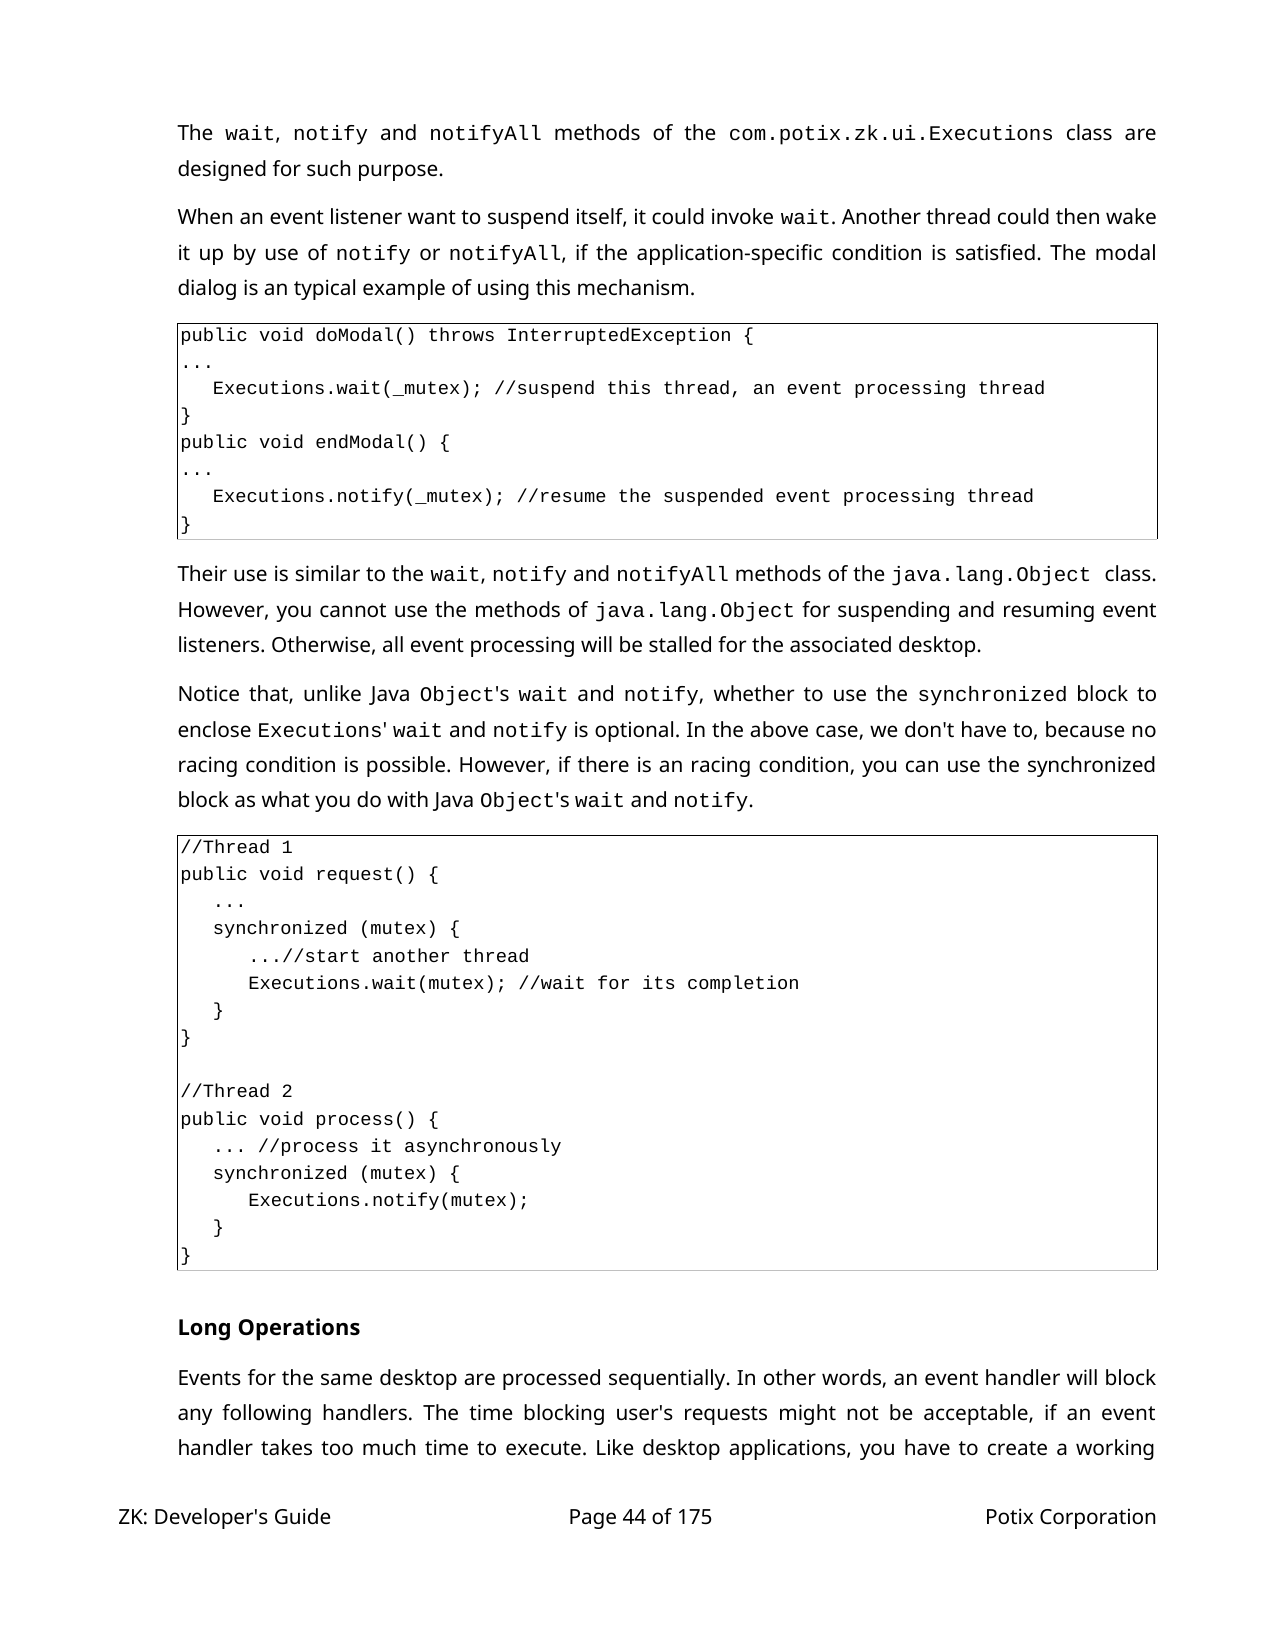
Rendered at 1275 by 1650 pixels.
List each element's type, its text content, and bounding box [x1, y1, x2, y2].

text ... //process it asynchronously [178, 1134, 1157, 1158]
subtitle Long Operations [177, 1312, 1157, 1342]
text public void endModal() { [178, 430, 1157, 454]
text ... [178, 457, 1157, 481]
text Executions.wait(mutex); //wait for its completion [178, 971, 1157, 995]
text Events for the same desktop are processed sequentially. In other words, an event handler will block any following handlers. The time blocking user's requests might not be acceptable, if an event handler takes too much time to execute. Like desktop applications, you have to create a working [177, 1363, 1157, 1462]
text synchronized (mutex) { [178, 1161, 1157, 1185]
text //Thread 2 [178, 1079, 1157, 1104]
text } [178, 511, 1157, 539]
text Executions.notify(mutex); [178, 1188, 1157, 1212]
text } [178, 1025, 1157, 1049]
text public void request() { [178, 862, 1157, 886]
text //Thread 1 [178, 836, 1157, 859]
text Their use is similar to the wait, notify and notifyAll methods of the java.lang.Object class. However, you cannot use the methods of java.lang.Object for suspending and resuming event listeners. Otherwise, all event processing will be stalled for the associated desktop. [177, 559, 1157, 659]
text } [178, 1242, 1157, 1270]
text public void doModal() throws InterruptedException { [178, 324, 1157, 347]
text Notice that, unlike Java Object's wait and notify, whether to use the synchronized block to enclose Executions' wait and notify is optional. In the above case, we don't have to, because no racing condition is possible. However, if there is an racing condition, you can use the synchronized block as what you do with Java Object's wait and notify. [177, 679, 1157, 814]
text public void process() { [178, 1107, 1157, 1131]
text When an event listener want to suspend itself, it could invoke wait. Another thread could then wake it up by use of notify or notifyAll, if the application-specific condition is satisfied. The modal dialog is an typical example of using this mechanism. [177, 202, 1157, 302]
text ...//start another thread [178, 943, 1157, 968]
text Executions.notify(_mutex); //resume the suspended event processing thread [178, 484, 1157, 508]
text } [178, 998, 1157, 1022]
text The wait, notify and notifyAll methods of the com.potix.zk.ui.Executions class are designed for such purpose. [177, 118, 1157, 182]
text synchronized (mutex) { [178, 916, 1157, 941]
text } [178, 1215, 1157, 1239]
text ... Executions.wait(_mutex); //suspend this thread, an event processing thread } [178, 349, 1157, 427]
text ... [178, 889, 1157, 913]
